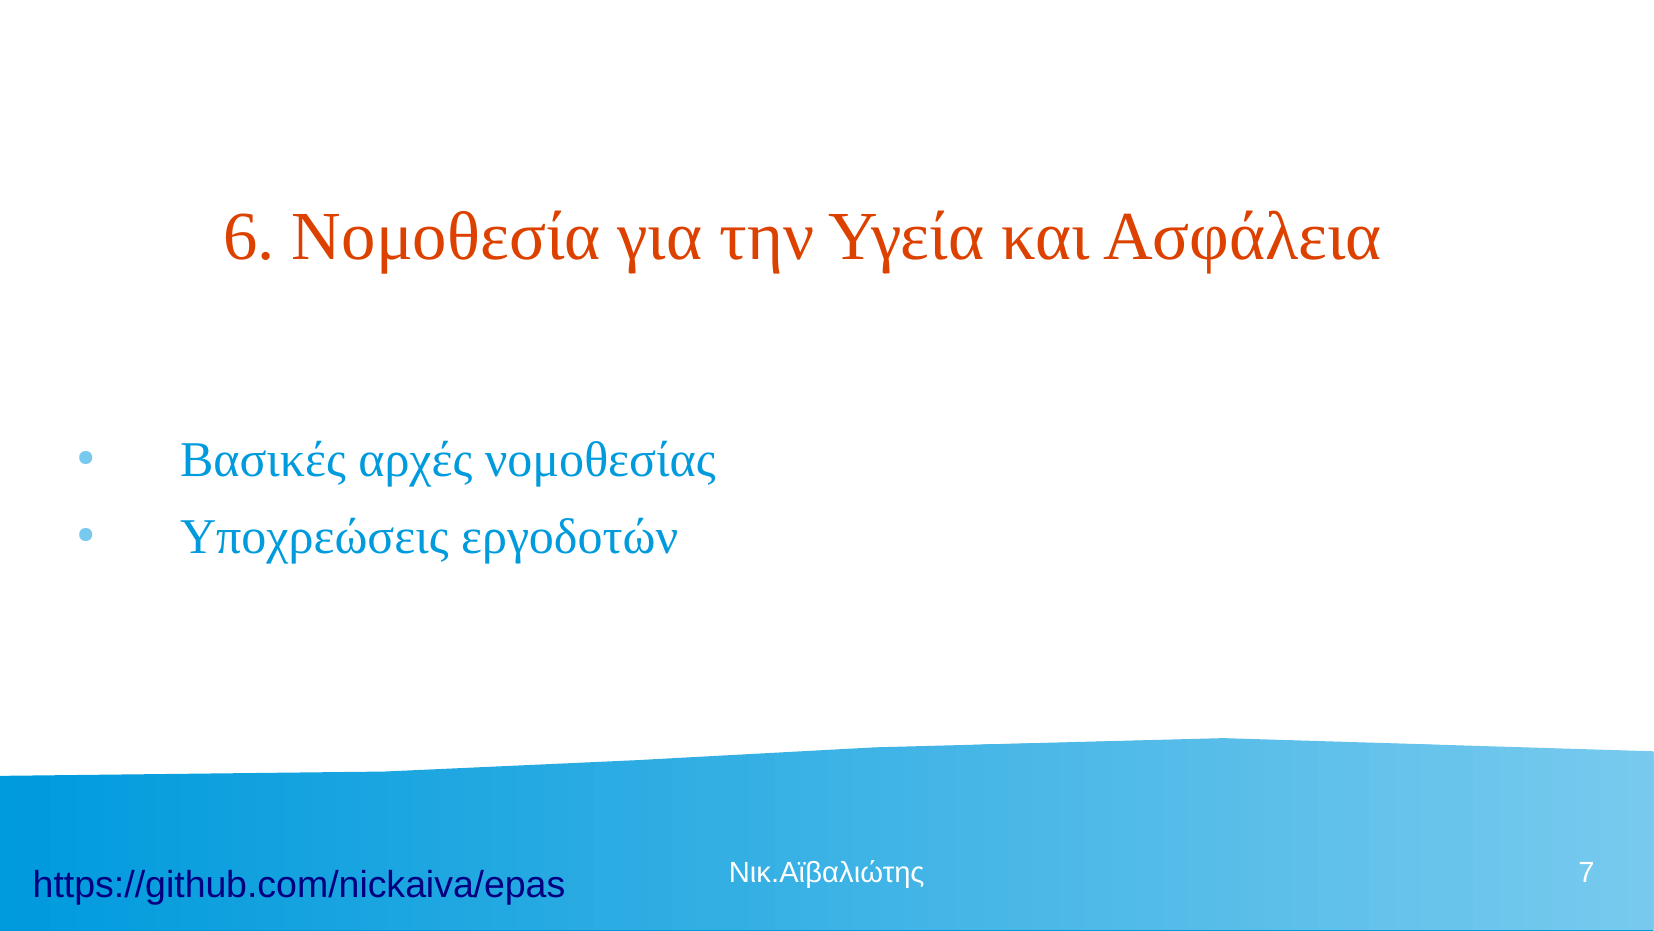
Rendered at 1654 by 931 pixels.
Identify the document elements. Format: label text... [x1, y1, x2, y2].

title 6. Νομοθεσία για την Υγεία και Ασφάλεια [29, 147, 1506, 325]
list Βασικές αρχές νομοθεσίας Υποχρεώσεις εργοδοτών [59, 354, 1595, 739]
